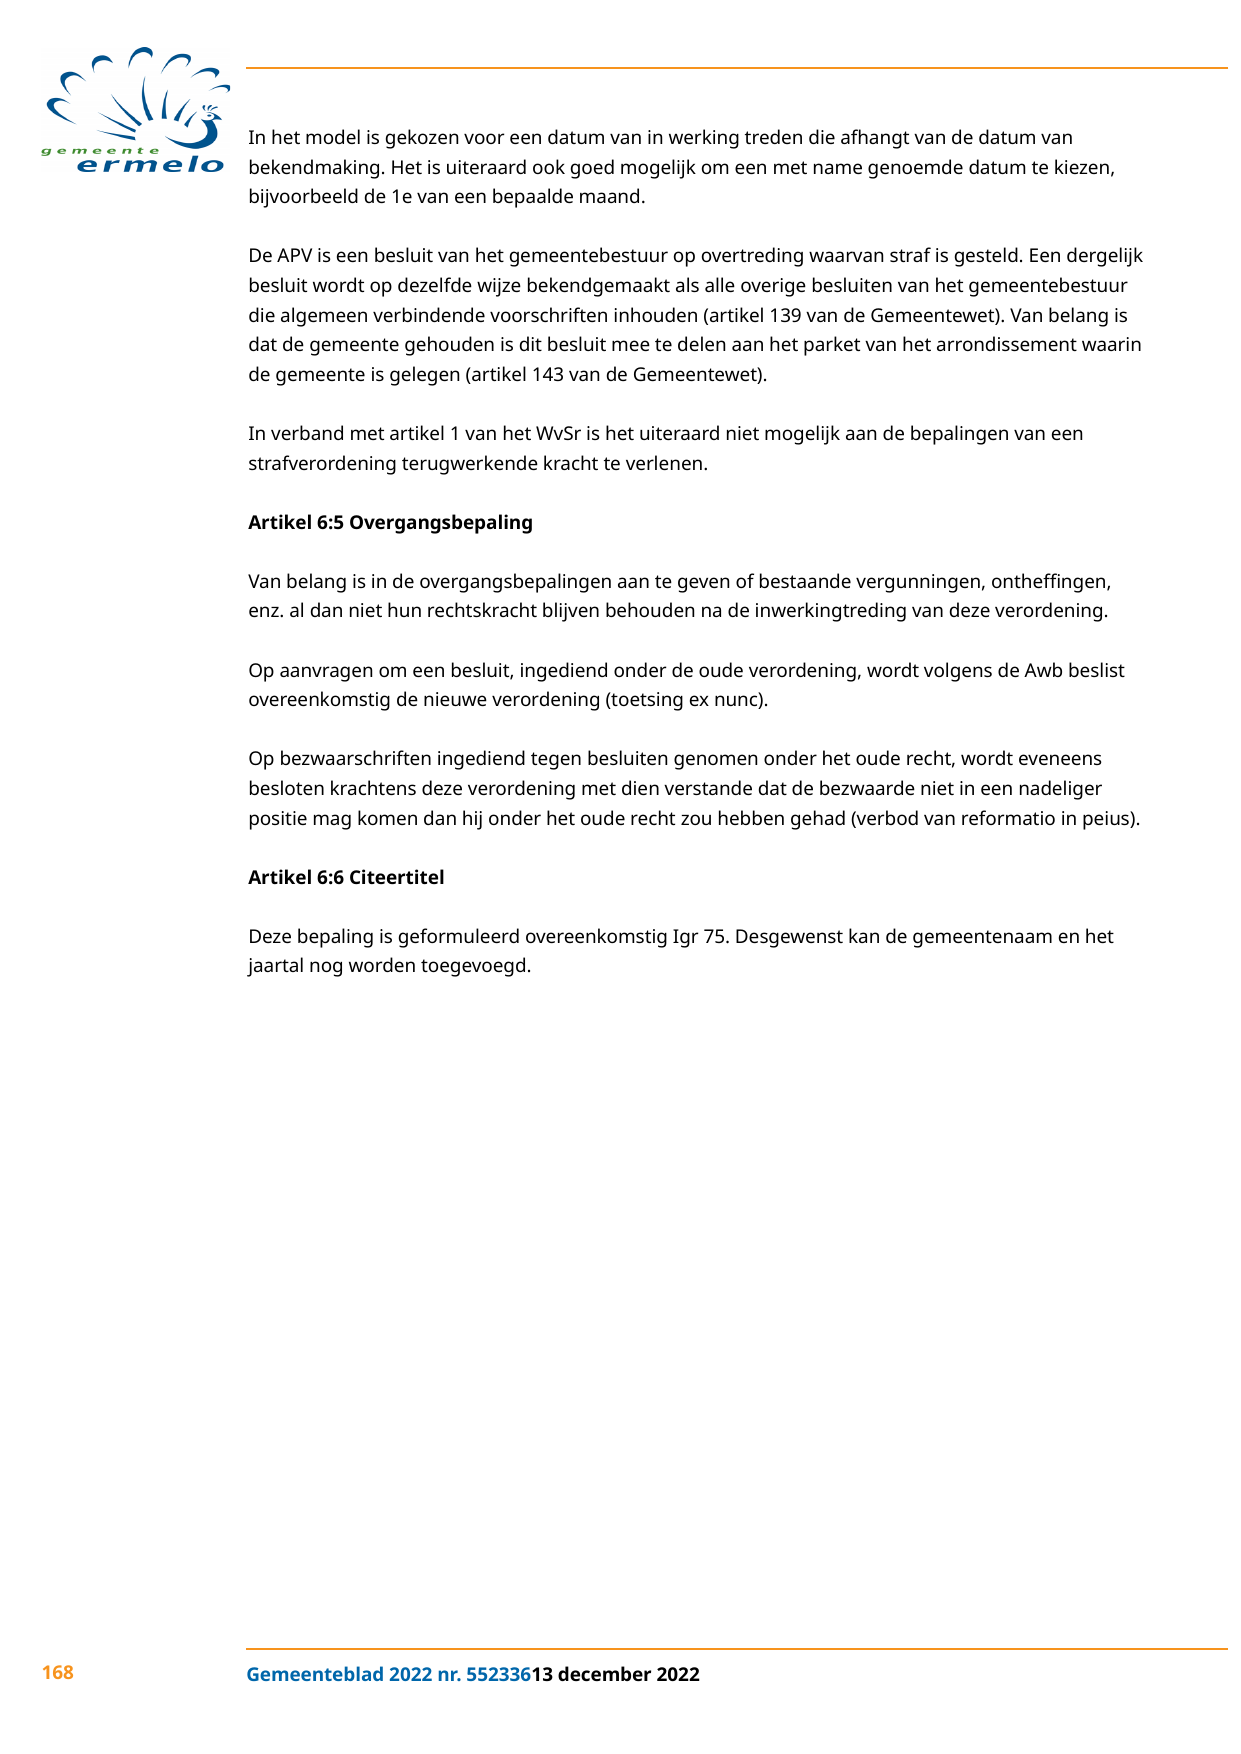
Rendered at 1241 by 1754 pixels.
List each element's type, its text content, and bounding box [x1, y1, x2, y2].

text Artikel 6:6 Citeertitel [248, 864, 1152, 890]
text In het model is gekozen voor een datum van in werking treden die afhangt van de datum van bekendmaking. Het is uiteraard ook goed mogelijk om een met name genoemde datum te kiezen, bijvoorbeeld de 1e van een bepaalde maand. [248, 124, 1152, 209]
text Op aanvragen om een besluit, ingediend onder de oude verordening, wordt volgens de Awb beslist overeenkomstig de nieuwe verordening (toetsing ex nunc). [248, 657, 1152, 712]
text Op bezwaarschriften ingediend tegen besluiten genomen onder het oude recht, wordt eveneens besloten krachtens deze verordening met dien verstande dat de bezwaarde niet in een nadeliger positie mag komen dan hij onder het oude recht zou hebben gehad (verbod van reformatio in peius). [248, 746, 1152, 831]
text In verband met artikel 1 van het WvSr is het uiteraard niet mogelijk aan de bepalingen van een strafverordening terugwerkende kracht te verlenen. [248, 420, 1152, 476]
text Artikel 6:5 Overgangsbepaling [248, 509, 1152, 535]
picture [41, 47, 231, 172]
text Deze bepaling is geformuleerd overeenkomstig Igr 75. Desgewenst kan de gemeentenaam en het jaartal nog worden toegevoegd. [248, 923, 1152, 978]
text De APV is een besluit van het gemeentebestuur op overtreding waarvan straf is gesteld. Een dergelijk besluit wordt op dezelfde wijze bekendgemaakt als alle overige besluiten van het gemeentebestuur die algemeen verbindende voorschriften inhouden (artikel 139 van de Gemeentewet). Van belang is dat de gemeente gehouden is dit besluit mee te delen aan het parket van het arrondissement waarin de gemeente is gelegen (artikel 143 van de Gemeentewet). [248, 243, 1152, 387]
text Van belang is in de overgangsbepalingen aan te geven of bestaande vergunningen, ontheffingen, enz. al dan niet hun rechtskracht blijven behouden na de inwerkingtreding van deze verordening. [248, 568, 1152, 623]
